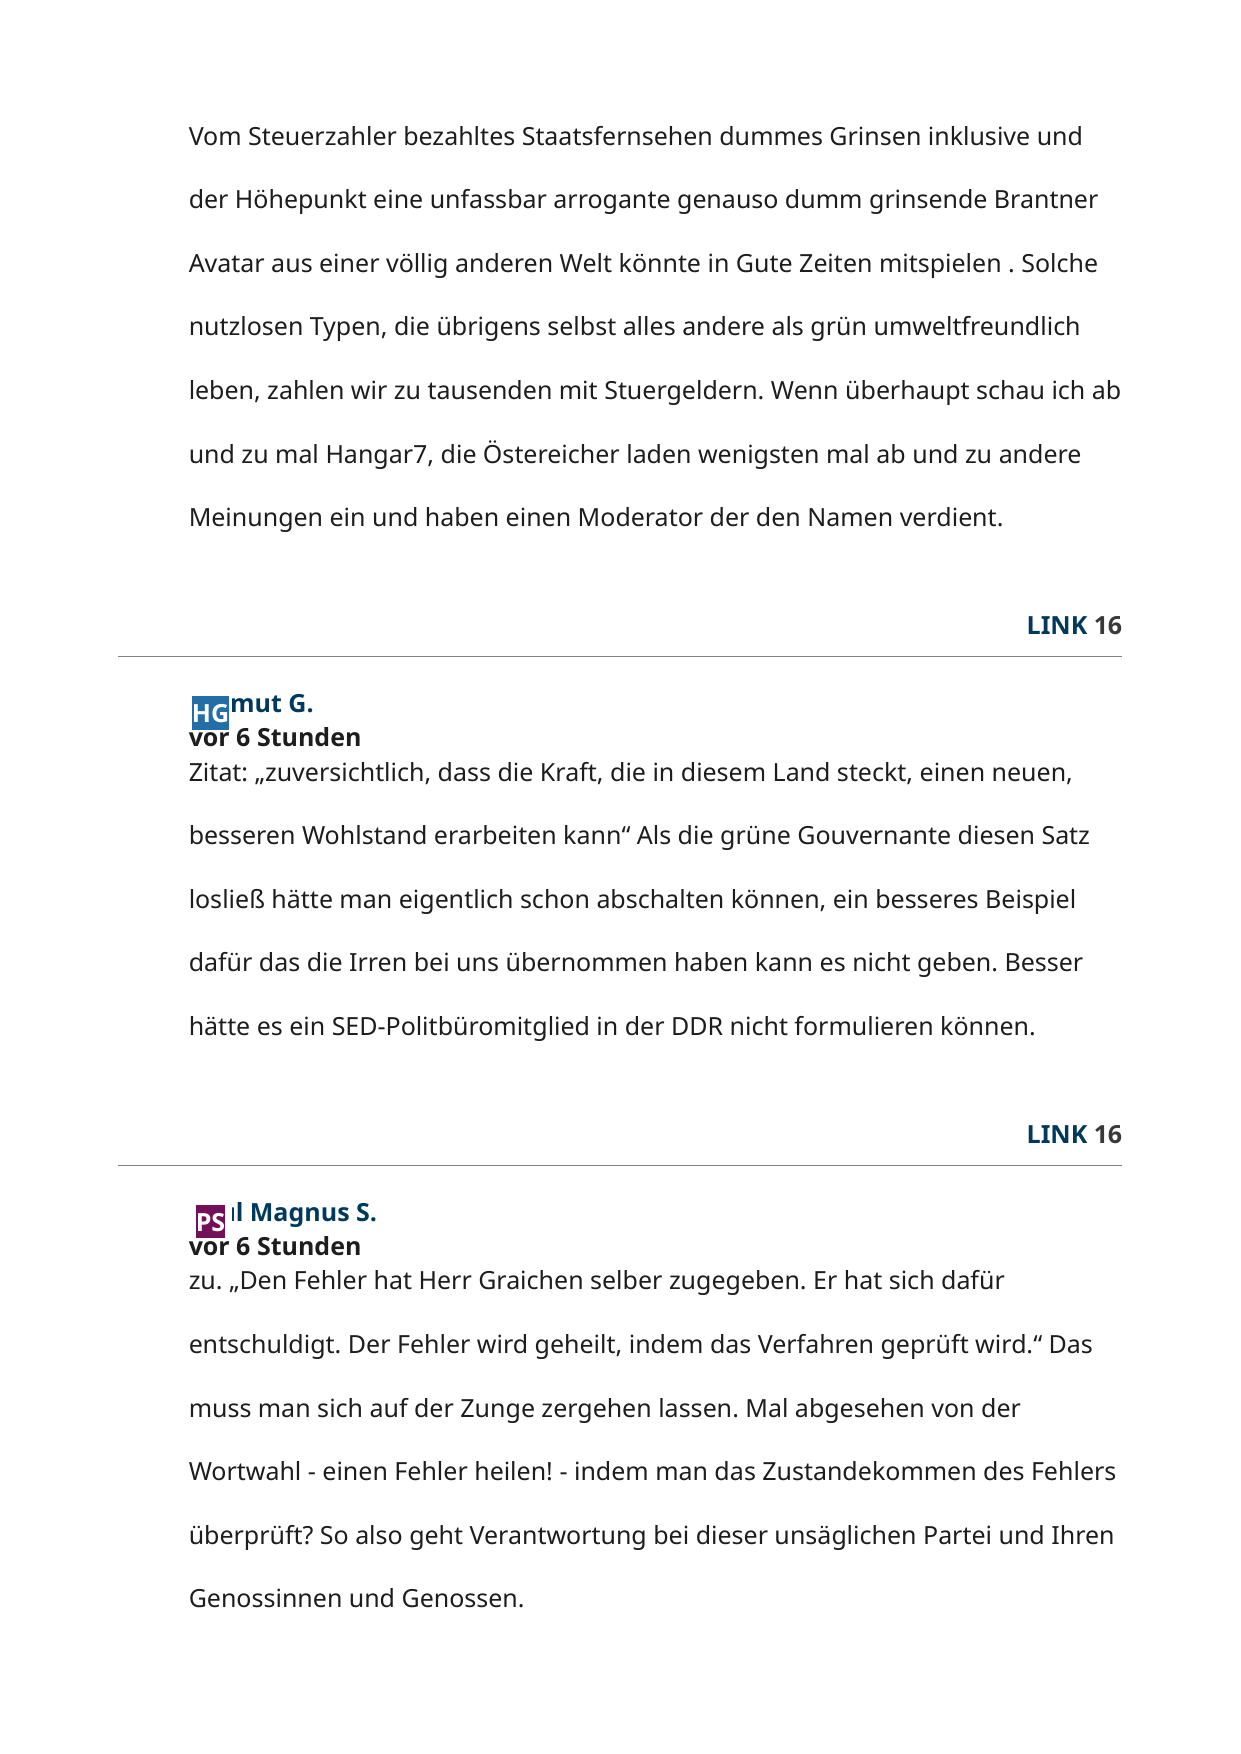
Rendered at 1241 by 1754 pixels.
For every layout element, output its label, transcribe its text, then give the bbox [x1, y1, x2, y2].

text Paul Magnus S. [232, 1195, 1122, 1229]
text PS [188, 1195, 232, 1238]
text Zitat: „zuversichtlich, dass die Kraft, die in diesem Land steckt, einen neuen, besseren Wohlstand erarbeiten kann“ Als die grüne Gouvernante diesen Satz losließ hätte man eigentlich schon abschalten können, ein besseres Beispiel dafür das die Irren bei uns übernommen haben kann es nicht geben. Besser hätte es ein SED-Politbüromitglied in der DDR nicht formulieren können. [188, 754, 1122, 1043]
text LINK 16 [188, 1072, 1122, 1151]
text HG [188, 686, 232, 730]
text Vom Steuerzahler bezahltes Staatsfernsehen dummes Grinsen inklusive und der Höhepunkt eine unfassbar arrogante genauso dumm grinsende Brantner Avatar aus einer völlig anderen Welt könnte in Gute Zeiten mitspielen . Solche nutzlosen Typen, die übrigens selbst alles andere als grün umweltfreundlich leben, zahlen wir zu tausenden mit Stuergeldern. Wenn überhaupt schau ich ab und zu mal Hangar7, die Östereicher laden wenigsten mal ab und zu andere Meinungen ein und haben einen Moderator der den Namen verdient. [188, 118, 1122, 534]
text Helmut G. [232, 686, 1122, 720]
text zu. „Den Fehler hat Herr Graichen selber zugegeben. Er hat sich dafür entschuldigt. Der Fehler wird geheilt, indem das Verfahren geprüft wird.“ Das muss man sich auf der Zunge zergehen lassen. Mal abgesehen von der Wortwahl - einen Fehler heilen! - indem man das Zustandekommen des Fehlers überprüft? So also geht Verantwortung bei dieser unsäglichen Partei und Ihren Genossinnen und Genossen. [188, 1263, 1122, 1615]
text vor 6 Stunden [188, 1229, 1122, 1263]
text LINK 16 [188, 564, 1122, 642]
text vor 6 Stunden [188, 720, 1122, 754]
